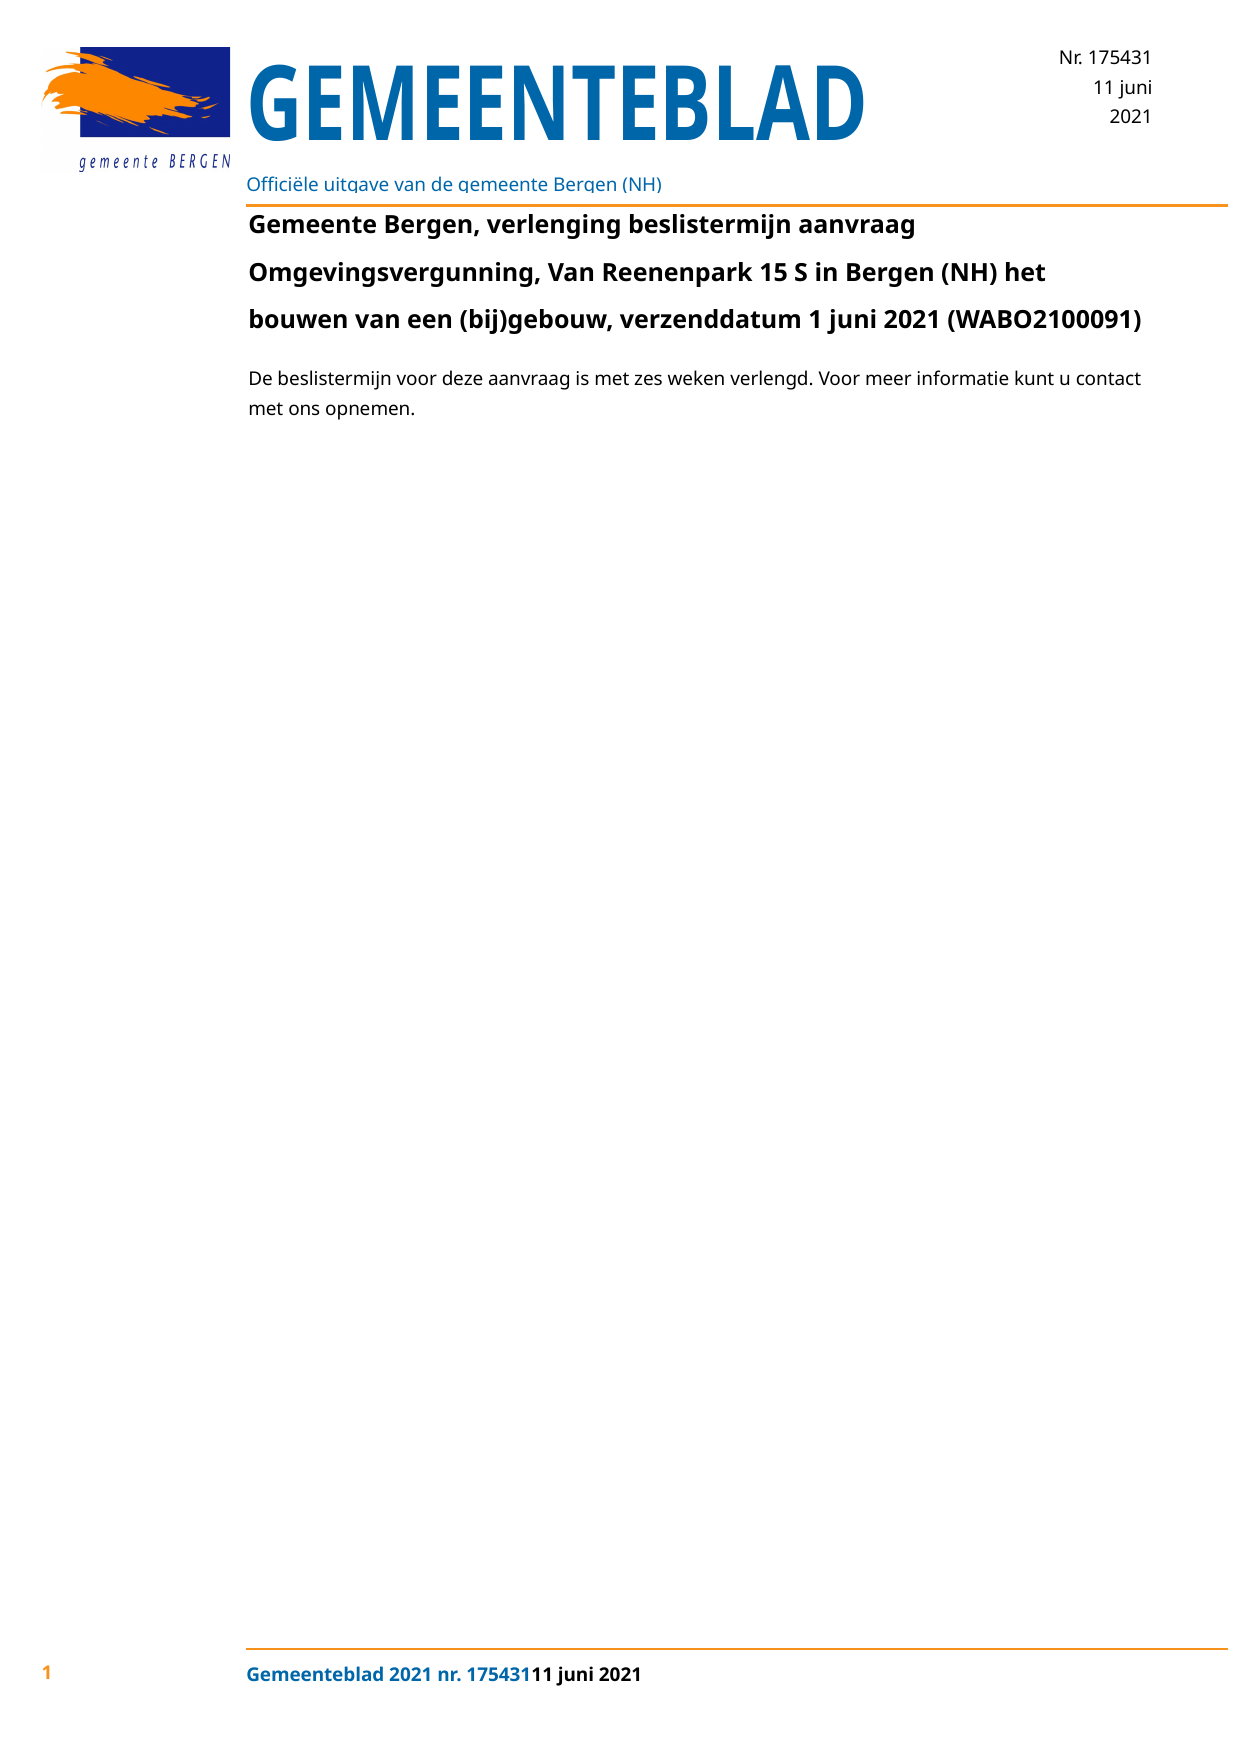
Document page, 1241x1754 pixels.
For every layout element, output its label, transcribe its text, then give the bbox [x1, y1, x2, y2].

picture [41, 47, 231, 172]
text Gemeente Bergen, verlenging beslistermijn aanvraag Omgevingsvergunning, Van Reenenpark 15 S in Bergen (NH) het bouwen van een (bij)gebouw, verzenddatum 1 juni 2021 (WABO2100091) [248, 207, 1152, 336]
text De beslistermijn voor deze aanvraag is met zes weken verlengd. Voor meer informatie kunt u contact met ons opnemen. [248, 366, 1152, 421]
